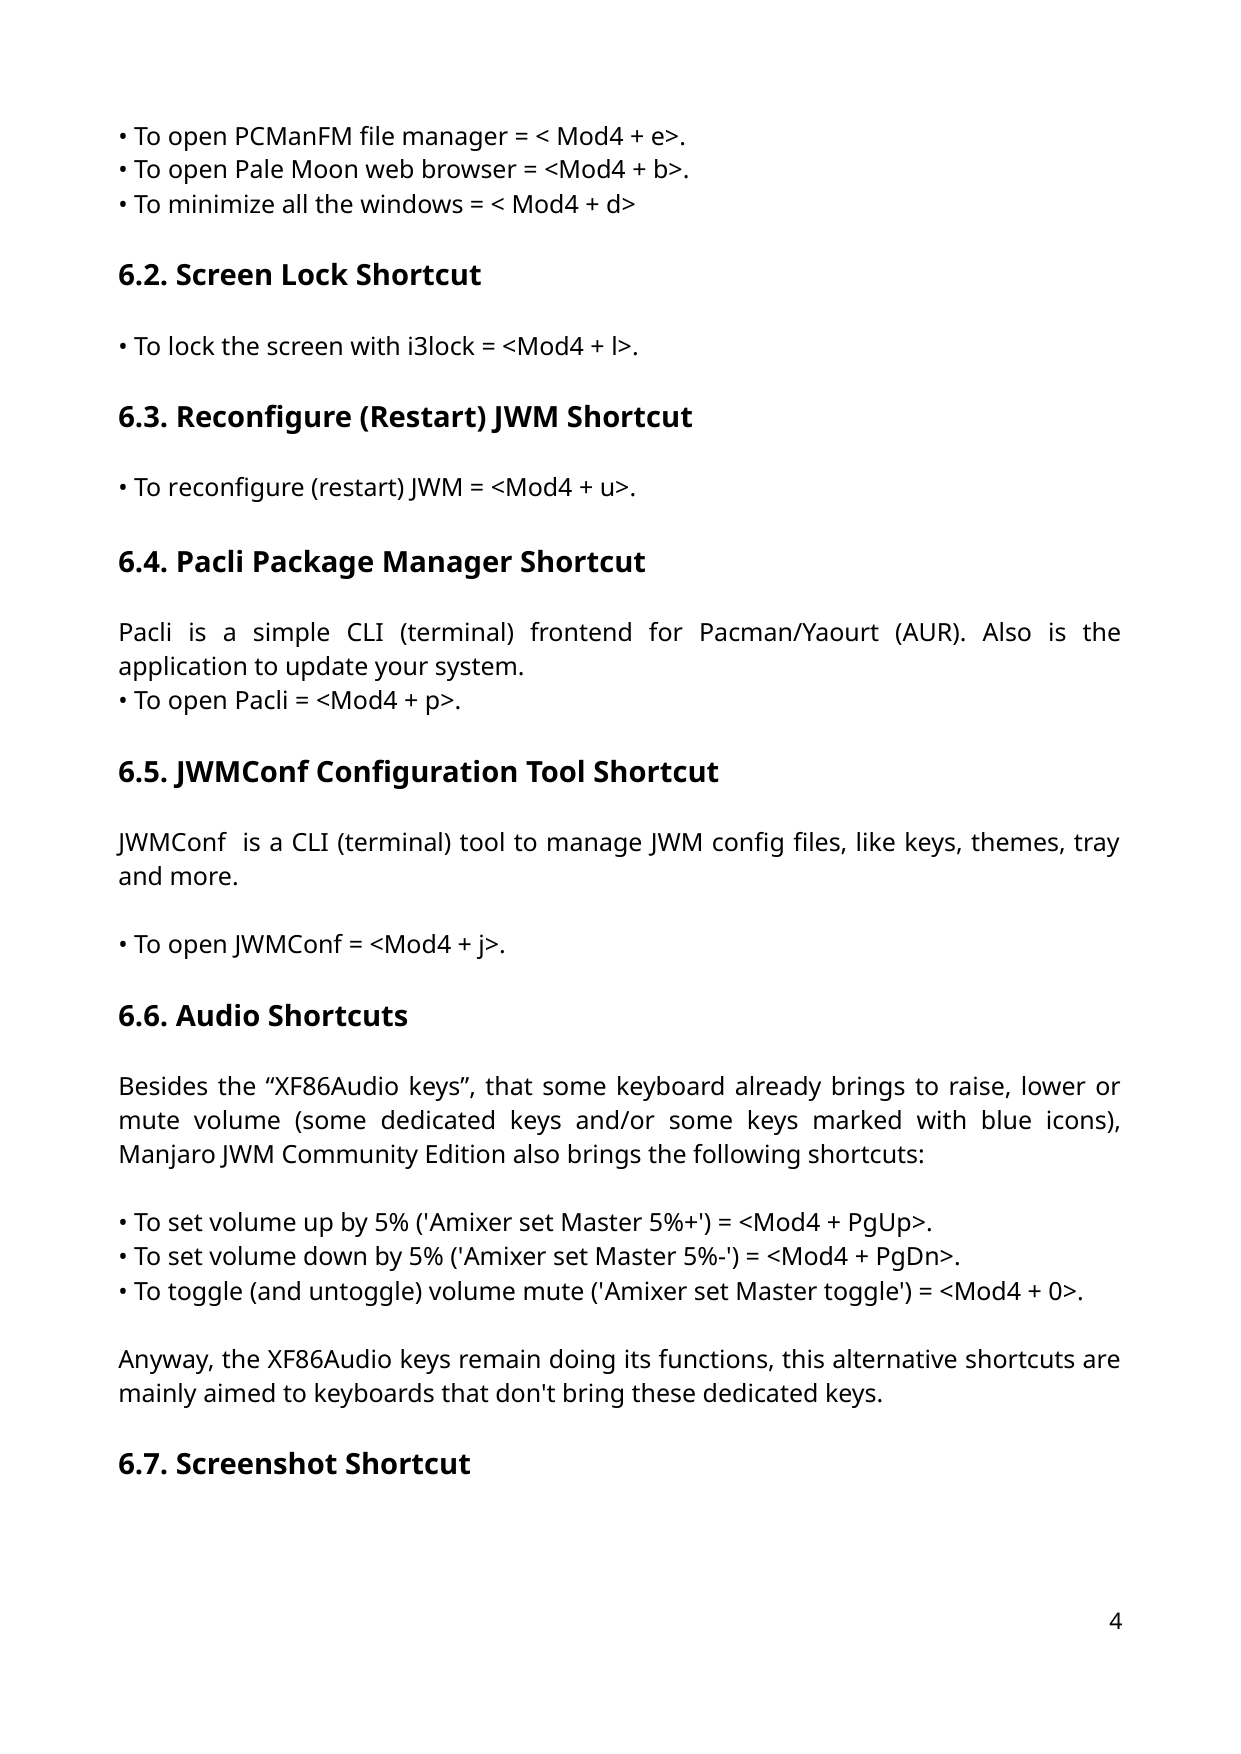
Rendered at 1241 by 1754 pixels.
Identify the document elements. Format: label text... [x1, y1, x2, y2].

text • To set volume down by 5% ('Amixer set Master 5%-') = <Mod4 + PgDn>. [118, 1239, 1122, 1273]
subtitle 6.7. Screenshot Shortcut [118, 1443, 1122, 1483]
subtitle 6.3. Reconfigure (Restart) JWM Shortcut [118, 396, 1122, 436]
text • To reconfigure (restart) JWM = <Mod4 + u>. [118, 470, 1122, 504]
text Pacli is a simple CLI (terminal) frontend for Pacman/Yaourt (AUR). Also is the application to update your system. [118, 615, 1122, 683]
text • To toggle (and untoggle) volume mute ('Amixer set Master toggle') = <Mod4 + 0>. [118, 1273, 1122, 1307]
text • To minimize all the windows = < Mod4 + d> [118, 186, 1122, 220]
text JWMConf is a CLI (terminal) tool to manage JWM config files, like keys, themes, tray and more. [118, 825, 1122, 893]
text • To open Pale Moon web browser = <Mod4 + b>. [118, 152, 1122, 186]
text • To lock the screen with i3lock = <Mod4 + l>. [118, 328, 1122, 362]
text • To open Pacli = <Mod4 + p>. [118, 683, 1122, 717]
subtitle 6.2. Screen Lock Shortcut [118, 254, 1122, 294]
text • To open JWMConf = <Mod4 + j>. [118, 927, 1122, 961]
text • To open PCManFM file manager = < Mod4 + e>. [118, 118, 1122, 152]
text Anyway, the XF86Audio keys remain doing its functions, this alternative shortcuts are mainly aimed to keyboards that don't bring these dedicated keys. [118, 1341, 1122, 1409]
subtitle 6.4. Pacli Package Manager Shortcut [118, 541, 1122, 581]
subtitle 6.6. Audio Shortcuts [118, 995, 1122, 1035]
subtitle 6.5. JWMConf Configuration Tool Shortcut [118, 751, 1122, 791]
text Besides the “XF86Audio keys”, that some keyboard already brings to raise, lower or mute volume (some dedicated keys and/or some keys marked with blue icons), Manjaro JWM Community Edition also brings the following shortcuts: [118, 1069, 1122, 1171]
text • To set volume up by 5% ('Amixer set Master 5%+') = <Mod4 + PgUp>. [118, 1205, 1122, 1239]
